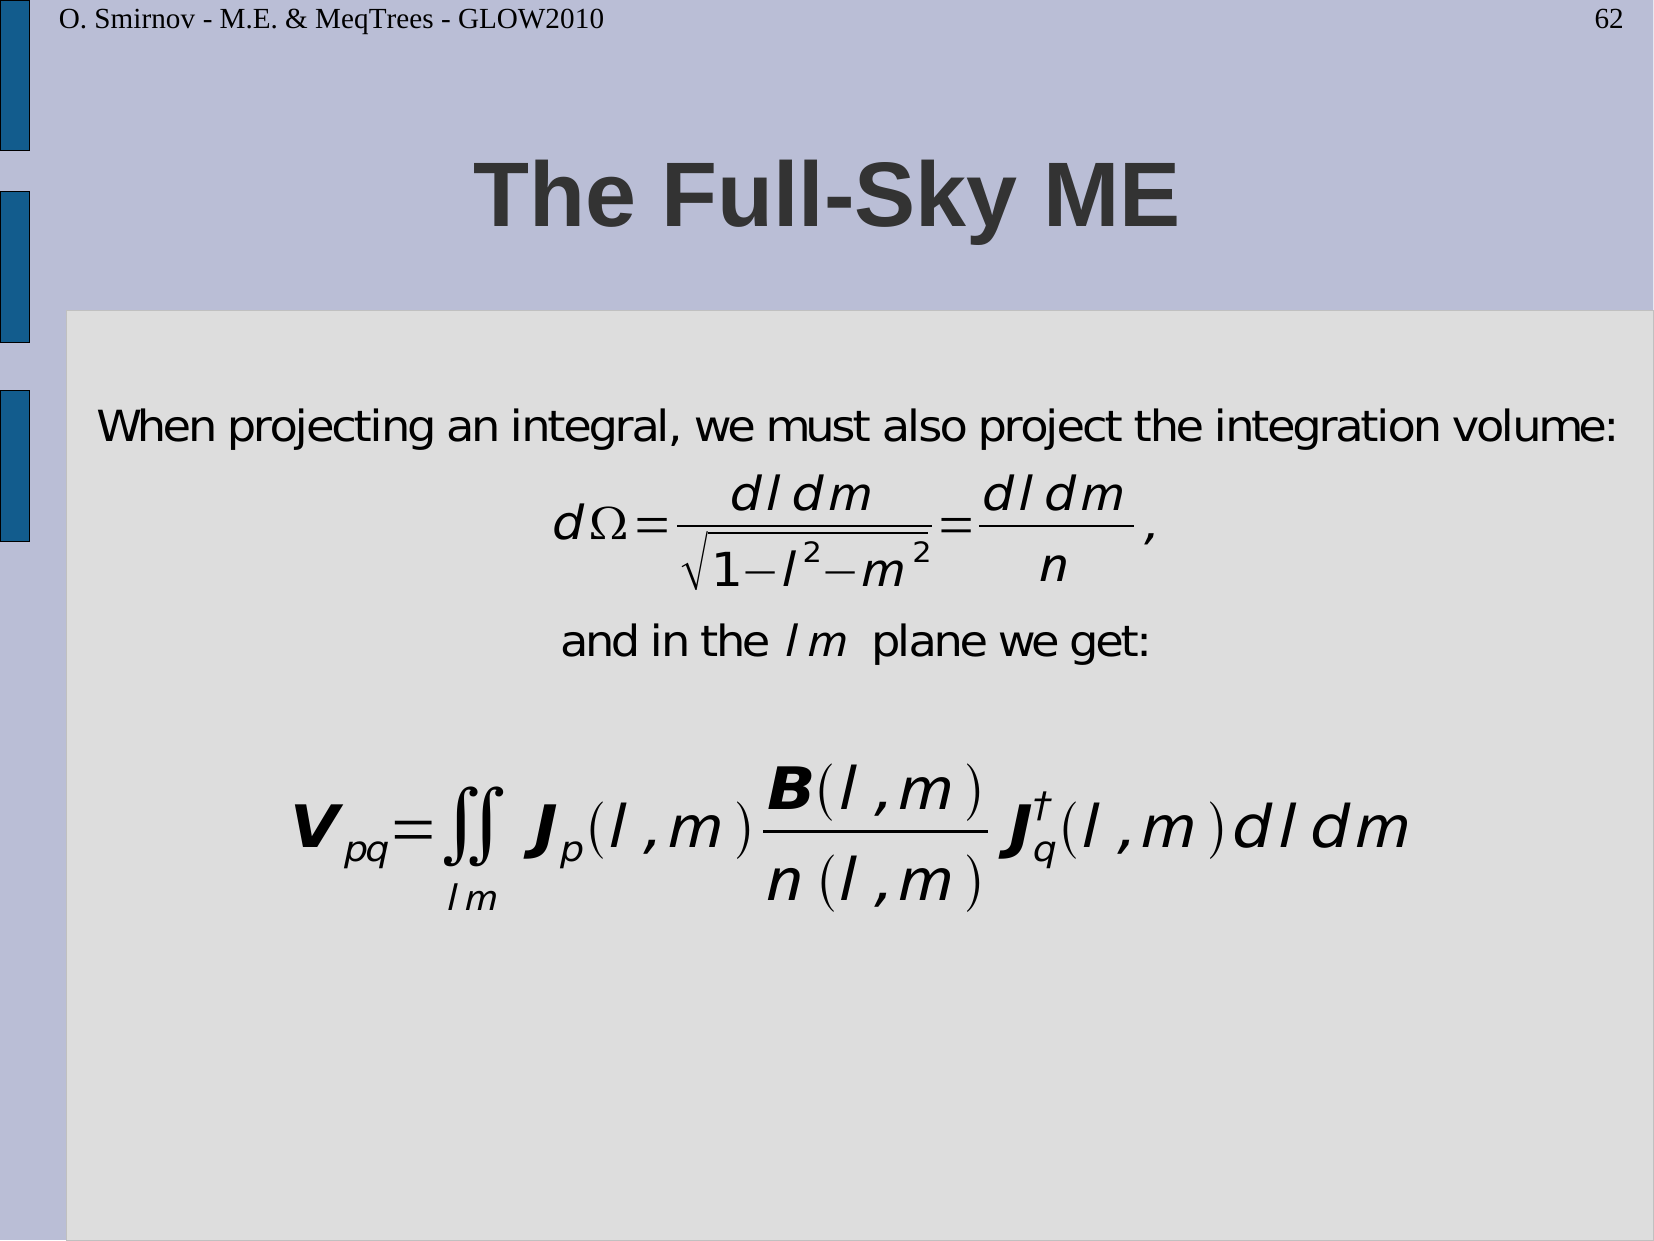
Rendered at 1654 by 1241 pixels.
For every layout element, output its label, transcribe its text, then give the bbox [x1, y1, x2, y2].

chart [88, 386, 1622, 1063]
title The Full-Sky ME [121, 91, 1534, 299]
